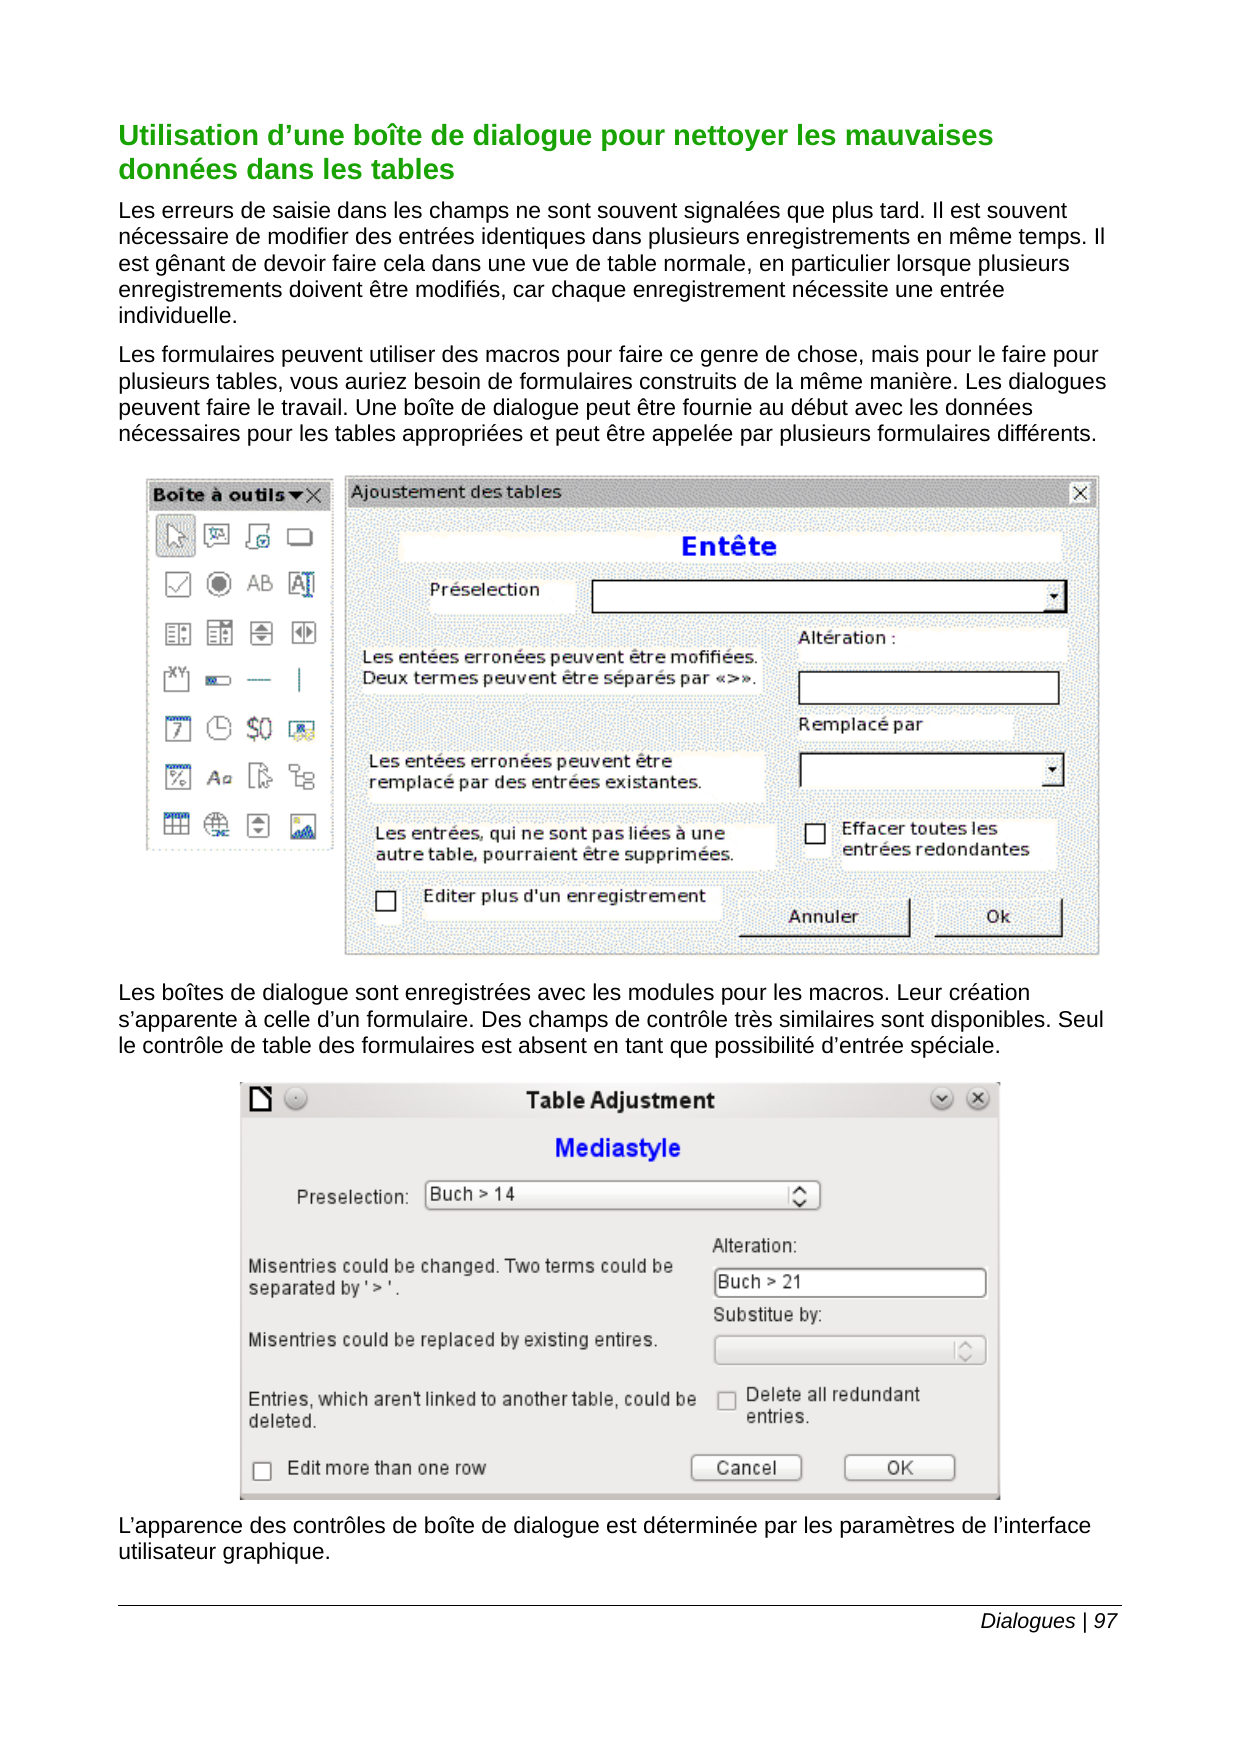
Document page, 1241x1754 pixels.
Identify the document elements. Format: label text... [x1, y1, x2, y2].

text Les formulaires peuvent utiliser des macros pour faire ce genre de chose, mais pour le faire pour plusieurs tables, vous auriez besoin de formulaires construits de la même manière. Les dialogues peuvent faire le travail. Une boîte de dialogue peut être fournie au début avec les données nécessaires pour les tables appropriées et peut être appelée par plusieurs formulaires différents. [118, 341, 1122, 447]
subtitle Utilisation d’une boîte de dialogue pour nettoyer les mauvaises données dans les tables [118, 118, 1122, 185]
picture [239, 1082, 1001, 1500]
text Les boîtes de dialogue sont enregistrées avec les modules pour les macros. Leur création s’apparente à celle d’un formulaire. Des champs de contrôle très similaires sont disponibles. Seul le contrôle de table des formulaires est absent en tant que possibilité d’entrée spéciale. [118, 979, 1122, 1058]
text Les erreurs de saisie dans les champs ne sont souvent signalées que plus tard. Il est souvent nécessaire de modifier des entrées identiques dans plusieurs enregistrements en même temps. Il est gênant de devoir faire cela dans une vue de table normale, en particulier lorsque plusieurs enregistrements doivent être modifiés, car chaque enregistrement nécessite une entrée individuelle. [118, 197, 1122, 329]
text L’apparence des contrôles de boîte de dialogue est déterminée par les paramètres de l’interface utilisateur graphique. [118, 1512, 1122, 1564]
